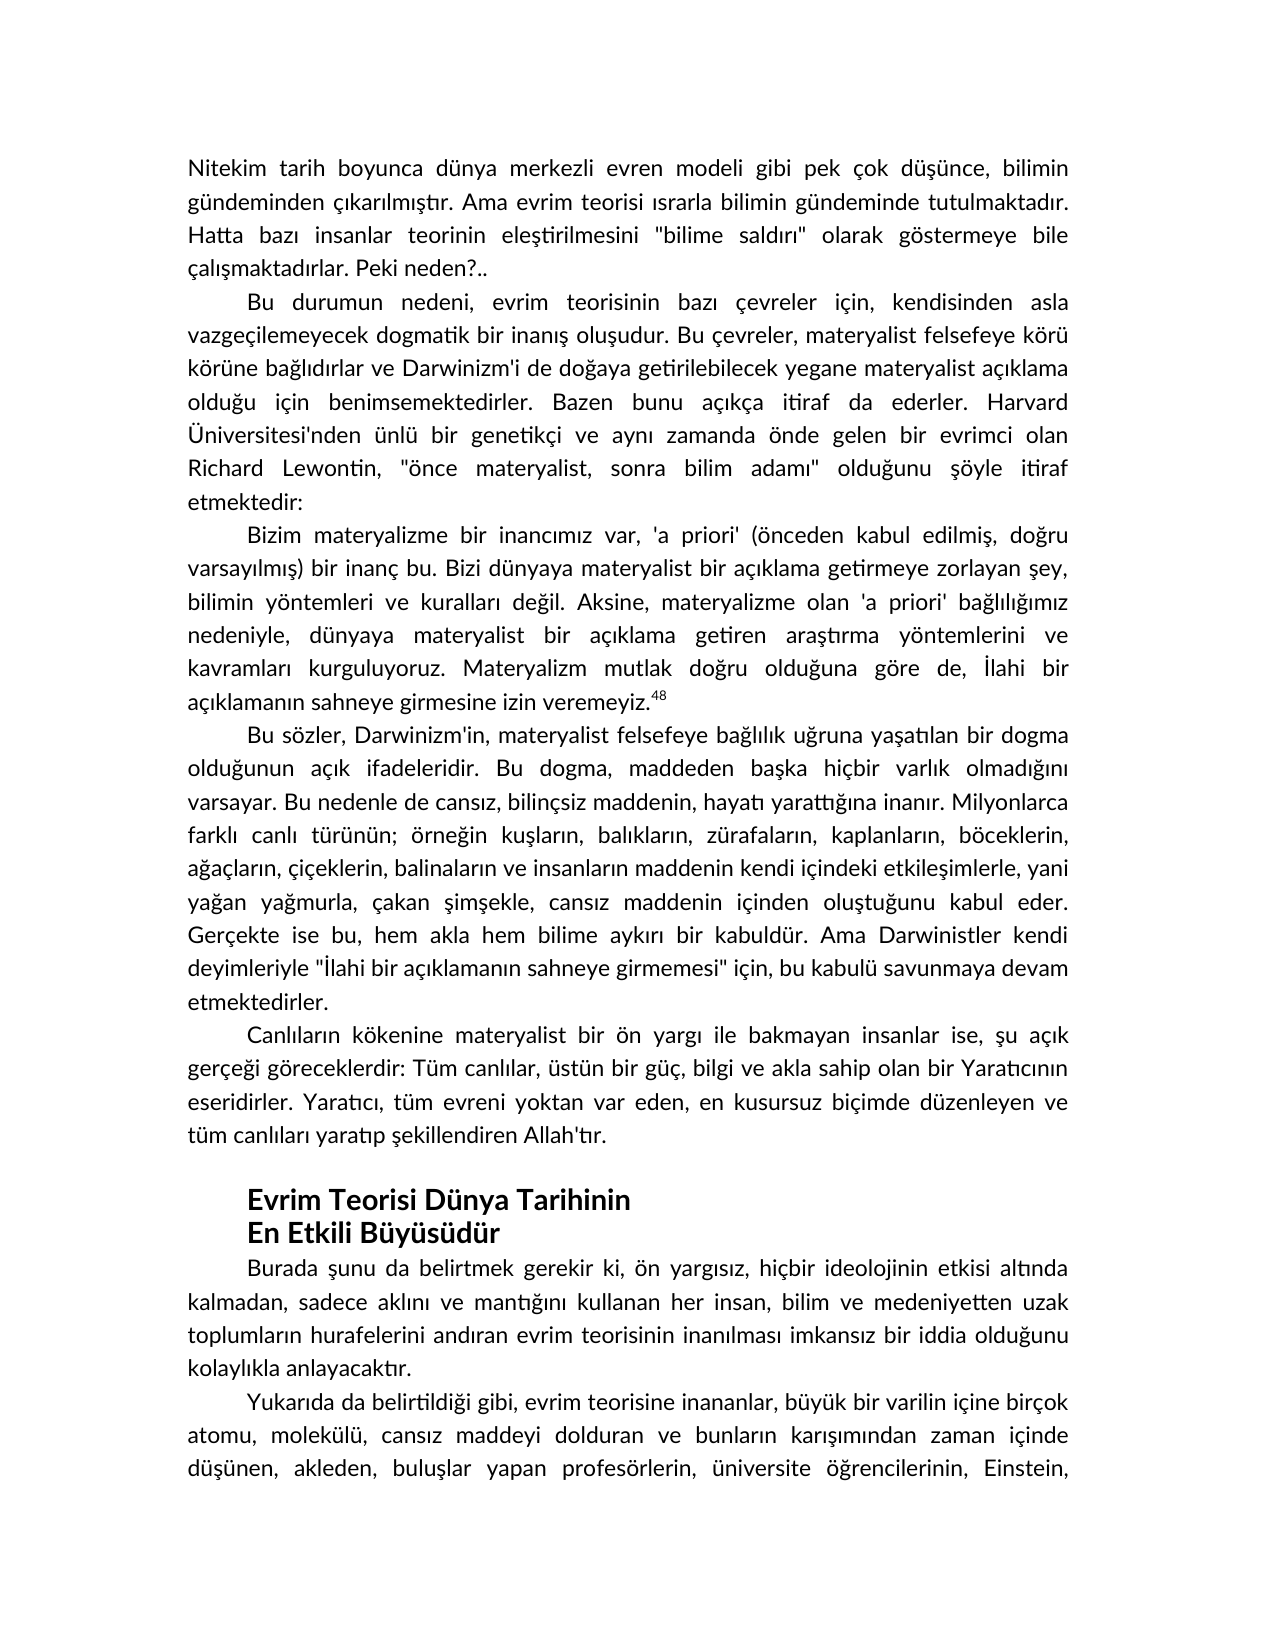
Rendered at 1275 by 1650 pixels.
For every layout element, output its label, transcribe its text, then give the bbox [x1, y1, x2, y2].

text Nitekim tarih boyunca dünya merkezli evren modeli gibi pek çok düşünce, bilimin gündeminden çıkarılmıştır. Ama evrim teorisi ısrarla bilimin gündeminde tutulmaktadır. Hatta bazı insanlar teorinin eleştirilmesini "bilime saldırı" olarak göstermeye bile çalışmaktadırlar. Peki neden?.. [187, 150, 1070, 283]
text Yukarıda da belirtildiği gibi, evrim teorisine inananlar, büyük bir varilin içine birçok atomu, molekülü, cansız maddeyi dolduran ve bunların karışımından zaman içinde düşünen, akleden, buluşlar yapan profesörlerin, üniversite öğrencilerinin, Einstein, [187, 1383, 1070, 1483]
text Evrim Teorisi Dünya Tarihinin [187, 1183, 1070, 1217]
text Bizim materyalizme bir inancımız var, 'a priori' (önceden kabul edilmiş, doğru varsayılmış) bir inanç bu. Bizi dünyaya materyalist bir açıklama getirmeye zorlayan şey, bilimin yöntemleri ve kuralları değil. Aksine, materyalizme olan 'a priori' bağlılığımız nedeniyle, dünyaya materyalist bir açıklama getiren araştırma yöntemlerini ve kavramları kurguluyoruz. Materyalizm mutlak doğru olduğuna göre de, İlahi bir açıklamanın sahneye girmesine izin veremeyiz.48 [187, 517, 1070, 717]
text En Etkili Büyüsüdür [187, 1217, 1070, 1250]
text Canlıların kökenine materyalist bir ön yargı ile bakmayan insanlar ise, şu açık gerçeği göreceklerdir: Tüm canlılar, üstün bir güç, bilgi ve akla sahip olan bir Yaratıcının eseridirler. Yaratıcı, tüm evreni yoktan var eden, en kusursuz biçimde düzenleyen ve tüm canlıları yaratıp şekillendiren Allah'tır. [187, 1017, 1070, 1150]
text Bu durumun nedeni, evrim teorisinin bazı çevreler için, kendisinden asla vazgeçilemeyecek dogmatik bir inanış oluşudur. Bu çevreler, materyalist felsefeye körü körüne bağlıdırlar ve Darwinizm'i de doğaya getirilebilecek yegane materyalist açıklama olduğu için benimsemektedirler. Bazen bunu açıkça itiraf da ederler. Harvard Üniversitesi'nden ünlü bir genetikçi ve aynı zamanda önde gelen bir evrimci olan Richard Lewontin, "önce materyalist, sonra bilim adamı" olduğunu şöyle itiraf etmektedir: [187, 283, 1070, 517]
text Burada şunu da belirtmek gerekir ki, ön yargısız, hiçbir ideolojinin etkisi altında kalmadan, sadece aklını ve mantığını kullanan her insan, bilim ve medeniyetten uzak toplumların hurafelerini andıran evrim teorisinin inanılması imkansız bir iddia olduğunu kolaylıkla anlayacaktır. [187, 1250, 1070, 1383]
text Bu sözler, Darwinizm'in, materyalist felsefeye bağlılık uğruna yaşatılan bir dogma olduğunun açık ifadeleridir. Bu dogma, maddeden başka hiçbir varlık olmadığını varsayar. Bu nedenle de cansız, bilinçsiz maddenin, hayatı yarattığına inanır. Milyonlarca farklı canlı türünün; örneğin kuşların, balıkların, zürafaların, kaplanların, böceklerin, ağaçların, çiçeklerin, balinaların ve insanların maddenin kendi içindeki etkileşimlerle, yani yağan yağmurla, çakan şimşekle, cansız maddenin içinden oluştuğunu kabul eder. Gerçekte ise bu, hem akla hem bilime aykırı bir kabuldür. Ama Darwinistler kendi deyimleriyle "İlahi bir açıklamanın sahneye girmemesi" için, bu kabulü savunmaya devam etmektedirler. [187, 717, 1070, 1017]
